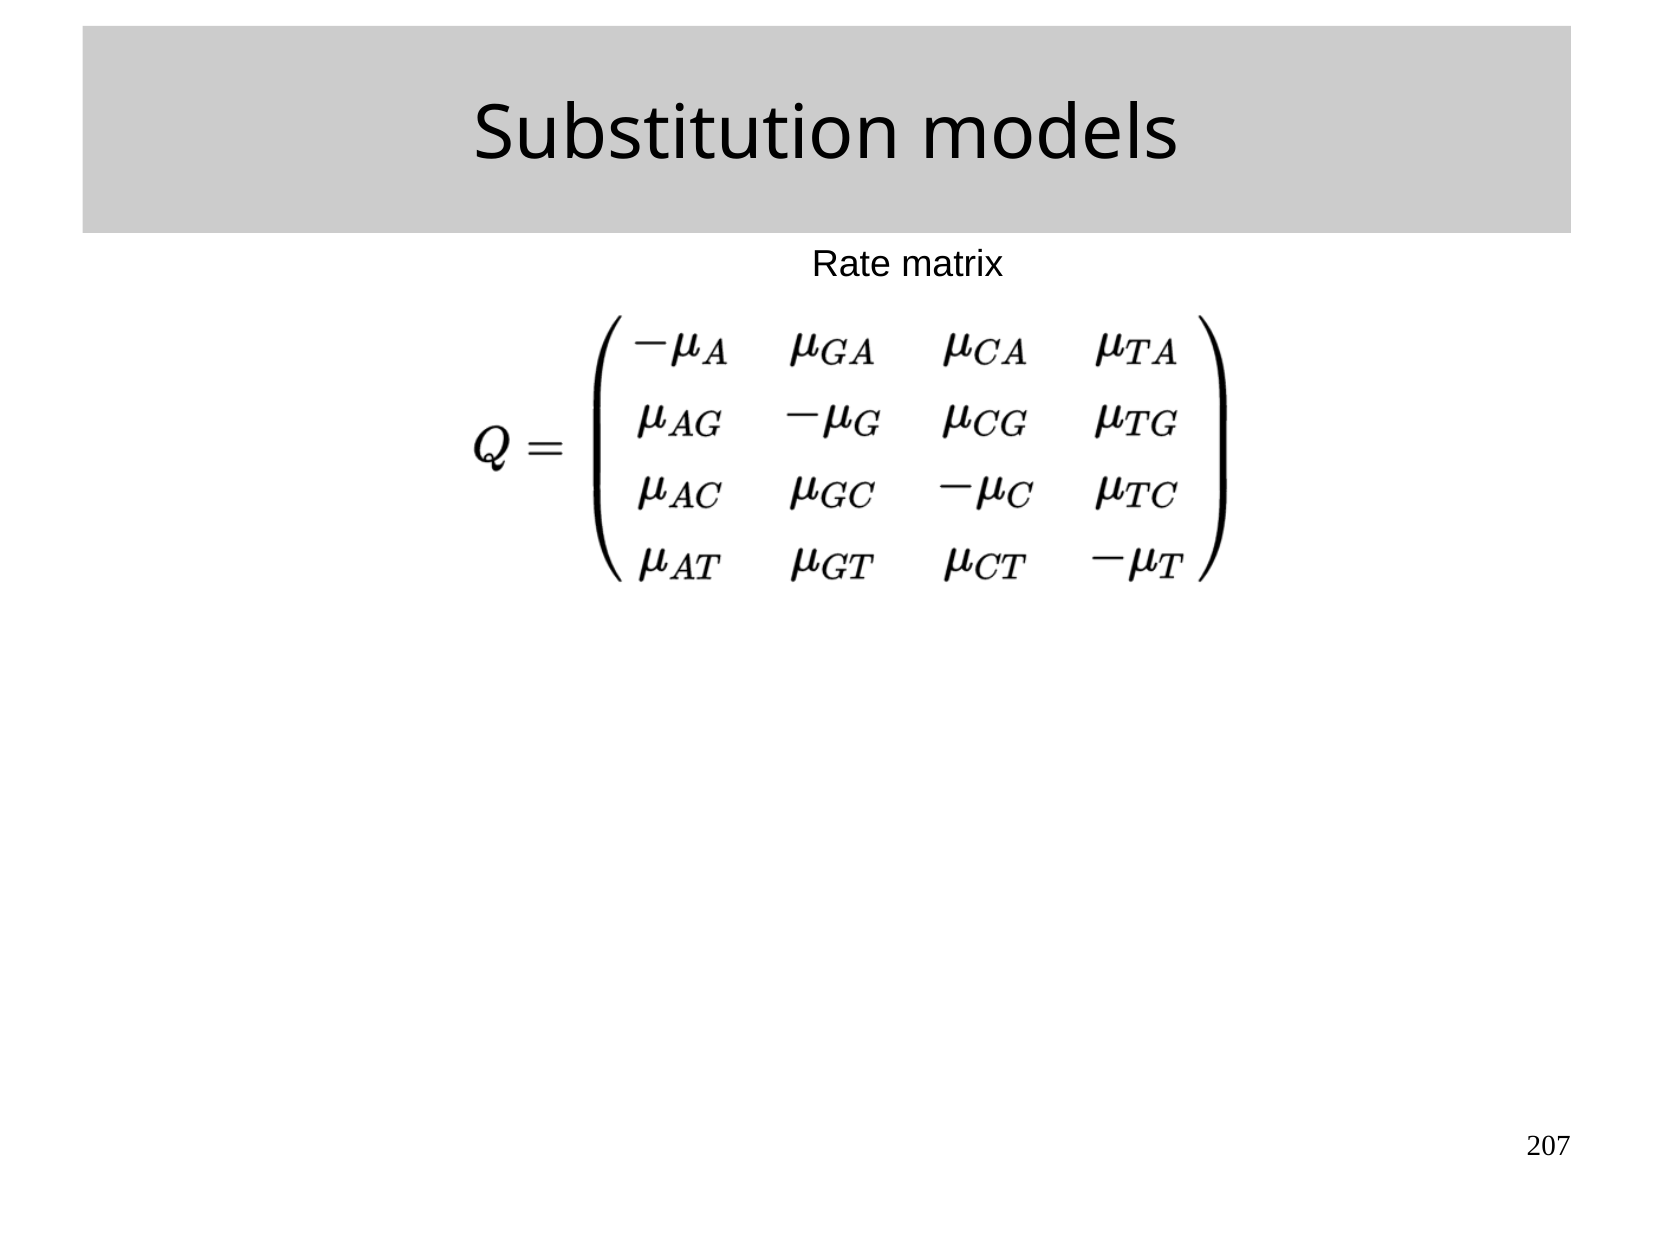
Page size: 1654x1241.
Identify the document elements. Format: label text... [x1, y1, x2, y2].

text_box Rate matrix [660, 234, 1156, 334]
title Substitution models [82, 25, 1571, 233]
picture [433, 300, 1252, 615]
